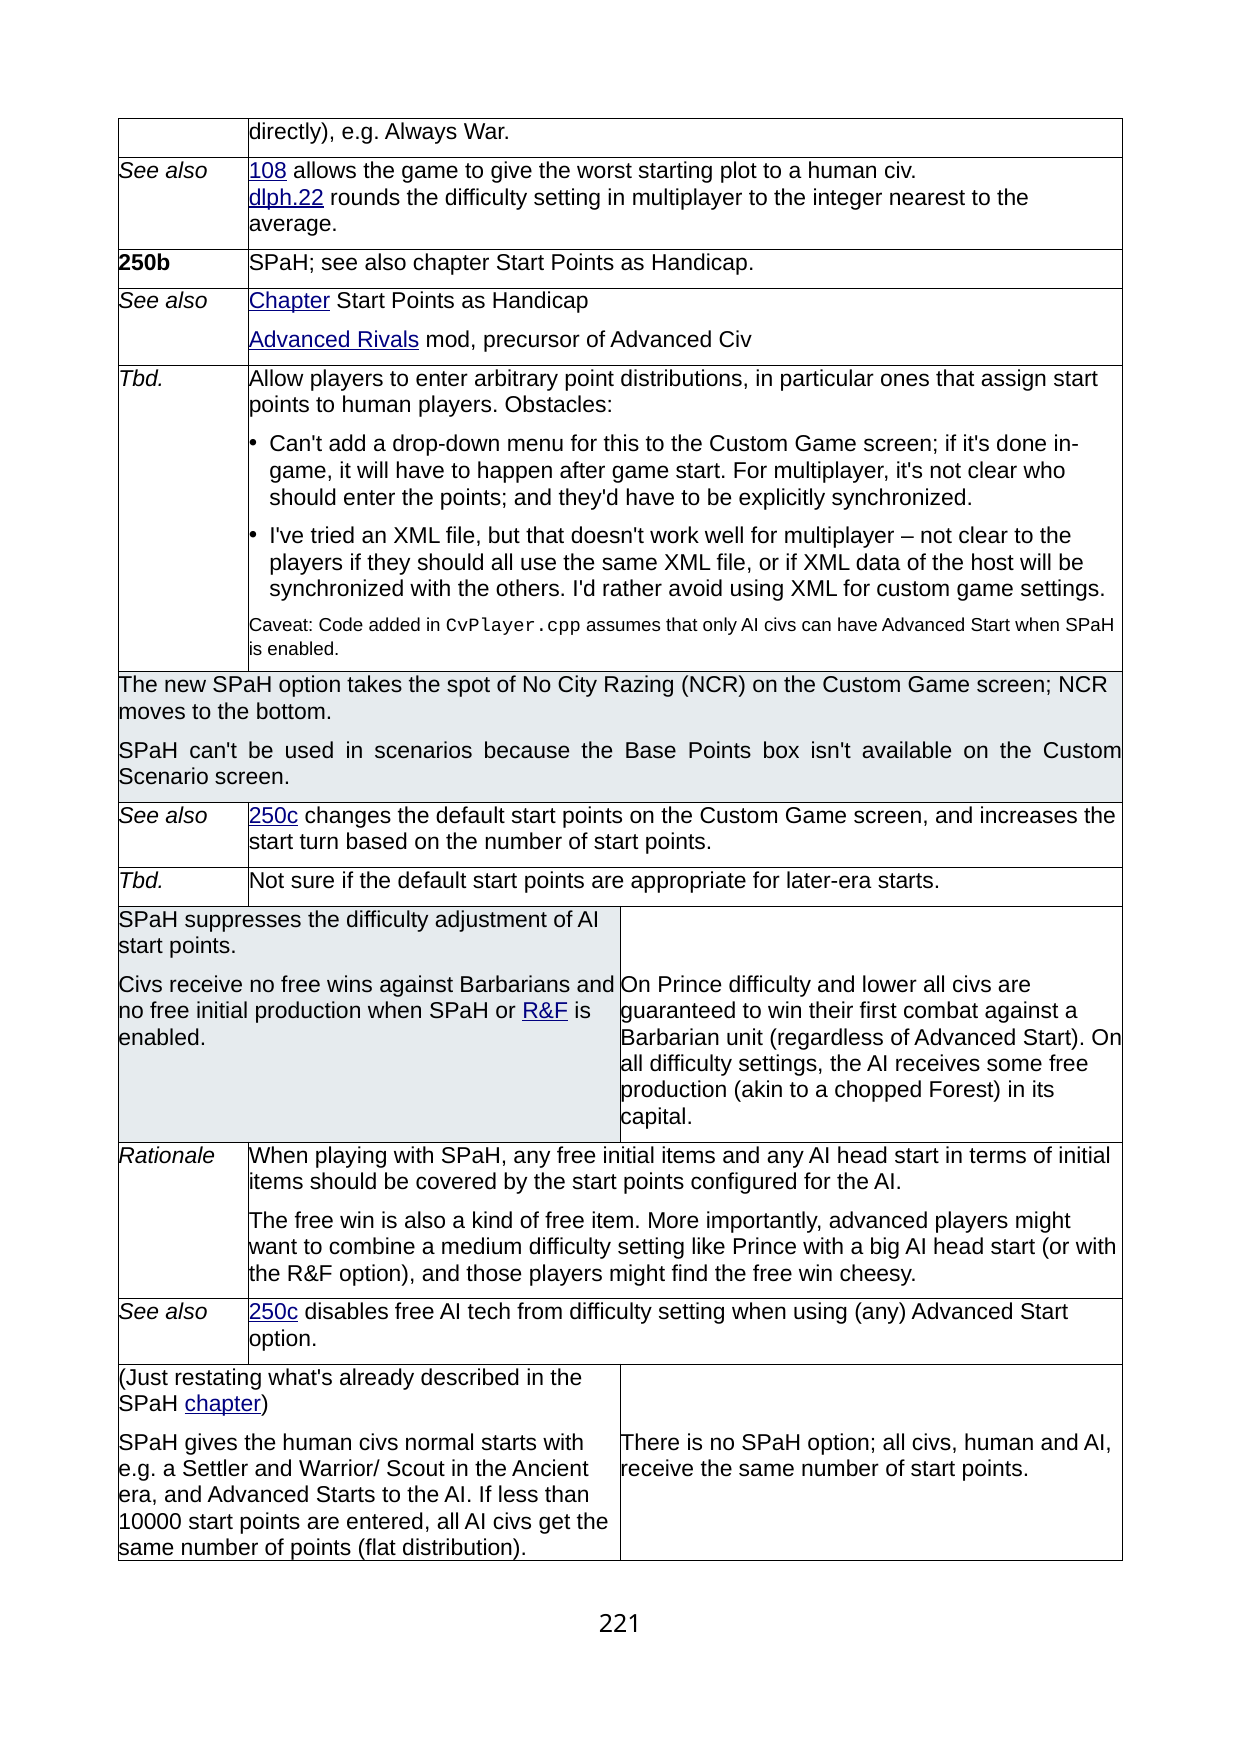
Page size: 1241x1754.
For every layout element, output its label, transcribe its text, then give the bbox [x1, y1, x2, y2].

table_cell directly), e.g. Always War. [249, 119, 1122, 157]
table_cell Chapter Start Points as Handicap Advanced Rivals mod, precursor of Advanced Civ [249, 289, 1122, 365]
table_cell [119, 119, 248, 157]
table_cell Tbd. [119, 868, 248, 906]
table_cell See also [119, 158, 248, 248]
table_cell Tbd. [119, 366, 248, 671]
table_cell Rationale [119, 1143, 248, 1298]
table_cell When playing with SPaH, any free initial items and any AI head start in terms of initial items should be covered by the start points configured for the AI. The free win is also a kind of free item. More importantly, advanced players might want to combine a medium difficulty setting like Prince with a big AI head start (or with the R&F option), and those players might find the free win cheesy. [249, 1143, 1122, 1298]
table_cell Allow players to enter arbitrary point distributions, in particular ones that assign start points to human players. Obstacles: Can't add a drop-down menu for this to the Custom Game screen; if it's done in-game, it will have to happen after game start. For multiplayer, it's not clear who should enter the points; and they'd have to be explicitly synchronized. I've tried an XML file, but that doesn't work well for multiplayer – not clear to the players if they should all use the same XML file, or if XML data of the host will be synchronized with the others. I'd rather avoid using XML for custom game settings. Caveat: Code added in CvPlayer.cpp assumes that only AI civs can have Advanced Start when SPaH is enabled. [249, 366, 1122, 671]
table_cell (Just restating what's already described in the SPaH chapter) SPaH gives the human civs normal starts with e.g. a Settler and Warrior/ Scout in the Ancient era, and Advanced Starts to the AI. If less than 10000 start points are entered, all AI civs get the same number of points (flat distribution). [119, 1365, 620, 1560]
table_cell See also [119, 289, 248, 365]
table_cell The new SPaH option takes the spot of No City Razing (NCR) on the Custom Game screen; NCR moves to the bottom. SPaH can't be used in scenarios because the Base Points box isn't available on the Custom Scenario screen. [119, 672, 1122, 802]
table_cell SPaH; see also chapter Start Points as Handicap. [249, 250, 1122, 287]
table_cell Not sure if the default start points are appropriate for later-era starts. [249, 868, 1122, 906]
table_cell 250c disables free AI tech from difficulty setting when using (any) Advanced Start option. [249, 1299, 1122, 1363]
table_cell 250c changes the default start points on the Custom Game screen, and increases the start turn based on the number of start points. [249, 803, 1122, 867]
table_cell See also [119, 1299, 248, 1363]
table_cell SPaH suppresses the difficulty adjustment of AI start points. Civs receive no free wins against Barbarians and no free initial production when SPaH or R&F is enabled. [119, 907, 620, 1142]
table_cell 108 allows the game to give the worst starting plot to a human civ. dlph.22 rounds the difficulty setting in multiplayer to the integer nearest to the average. [249, 158, 1122, 248]
table_cell There is no SPaH option; all civs, human and AI, receive the same number of start points. [621, 1365, 1122, 1560]
table_cell See also [119, 803, 248, 867]
table_cell On Prince difficulty and lower all civs are guaranteed to win their first combat against a Barbarian unit (regardless of Advanced Start). On all difficulty settings, the AI receives some free production (akin to a chopped Forest) in its capital. [621, 907, 1122, 1142]
table_cell 250b [119, 250, 248, 287]
